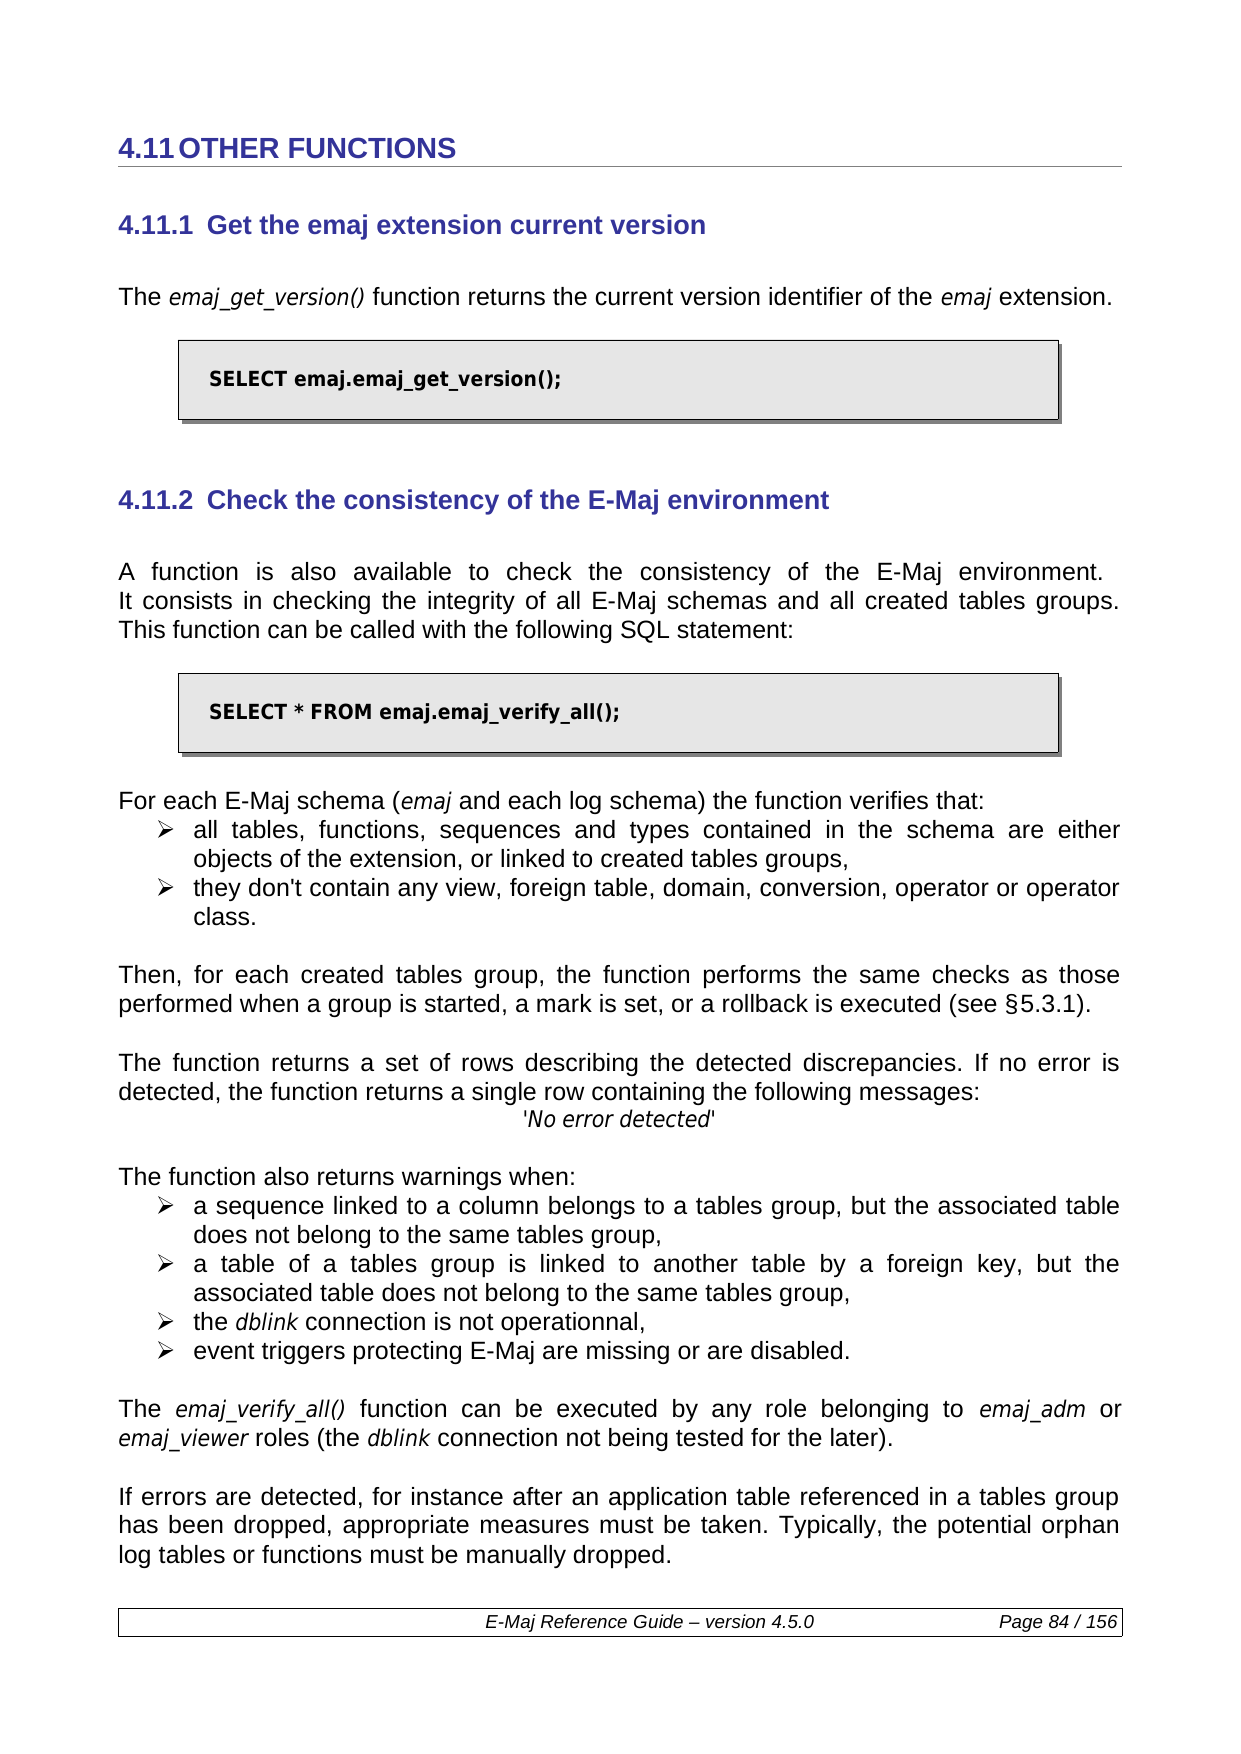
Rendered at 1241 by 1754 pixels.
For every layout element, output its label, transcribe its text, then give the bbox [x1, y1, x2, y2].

list event triggers protecting E-Maj are missing or are disabled. [156, 1336, 1122, 1365]
text The function returns a set of rows describing the detected discrepancies. If no error is detected, the function returns a single row containing the following messages: [118, 1047, 1122, 1106]
list a table of a tables group is linked to another table by a foreign key, but the associated table does not belong to the same tables group, [156, 1249, 1122, 1307]
text The function also returns warnings when: [118, 1162, 1122, 1191]
text 'No error detected' [118, 1106, 1122, 1133]
text SELECT emaj.emaj_get_version(); [179, 364, 1058, 388]
list they don't contain any view, foreign table, domain, conversion, operator or operator class. [156, 873, 1122, 931]
subtitle Other functions [118, 131, 1122, 166]
text For each E-Maj schema (emaj and each log schema) the function verifies that: [118, 786, 1122, 815]
list a sequence linked to a column belongs to a tables group, but the associated table does not belong to the same tables group, [156, 1191, 1122, 1249]
list the dblink connection is not operationnal, [156, 1307, 1122, 1336]
text If errors are detected, for instance after an application table referenced in a tables group has been dropped, appropriate measures must be taken. Typically, the potential orphan log tables or functions must be manually dropped. [118, 1481, 1122, 1568]
subtitle Get the emaj extension current version [118, 209, 1122, 240]
text Then, for each created tables group, the function performs the same checks as those performed when a group is started, a mark is set, or a rollback is executed (see §5.3.1). [118, 960, 1122, 1018]
text The emaj_verify_all() function can be executed by any role belonging to emaj_adm or emaj_viewer roles (the dblink connection not being tested for the later). [118, 1394, 1122, 1452]
text The emaj_get_version() function returns the current version identifier of the emaj extension. [118, 281, 1122, 311]
subtitle Check the consistency of the E-Maj environment [118, 484, 1122, 515]
text A function is also available to check the consistency of the E-Maj environment. It consists in checking the integrity of all E-Maj schemas and all created tables groups. This function can be called with the following SQL statement: [118, 556, 1122, 644]
text SELECT * FROM emaj.emaj_verify_all(); [179, 697, 1058, 722]
list all tables, functions, sequences and types contained in the schema are either objects of the extension, or linked to created tables groups, [156, 815, 1122, 873]
